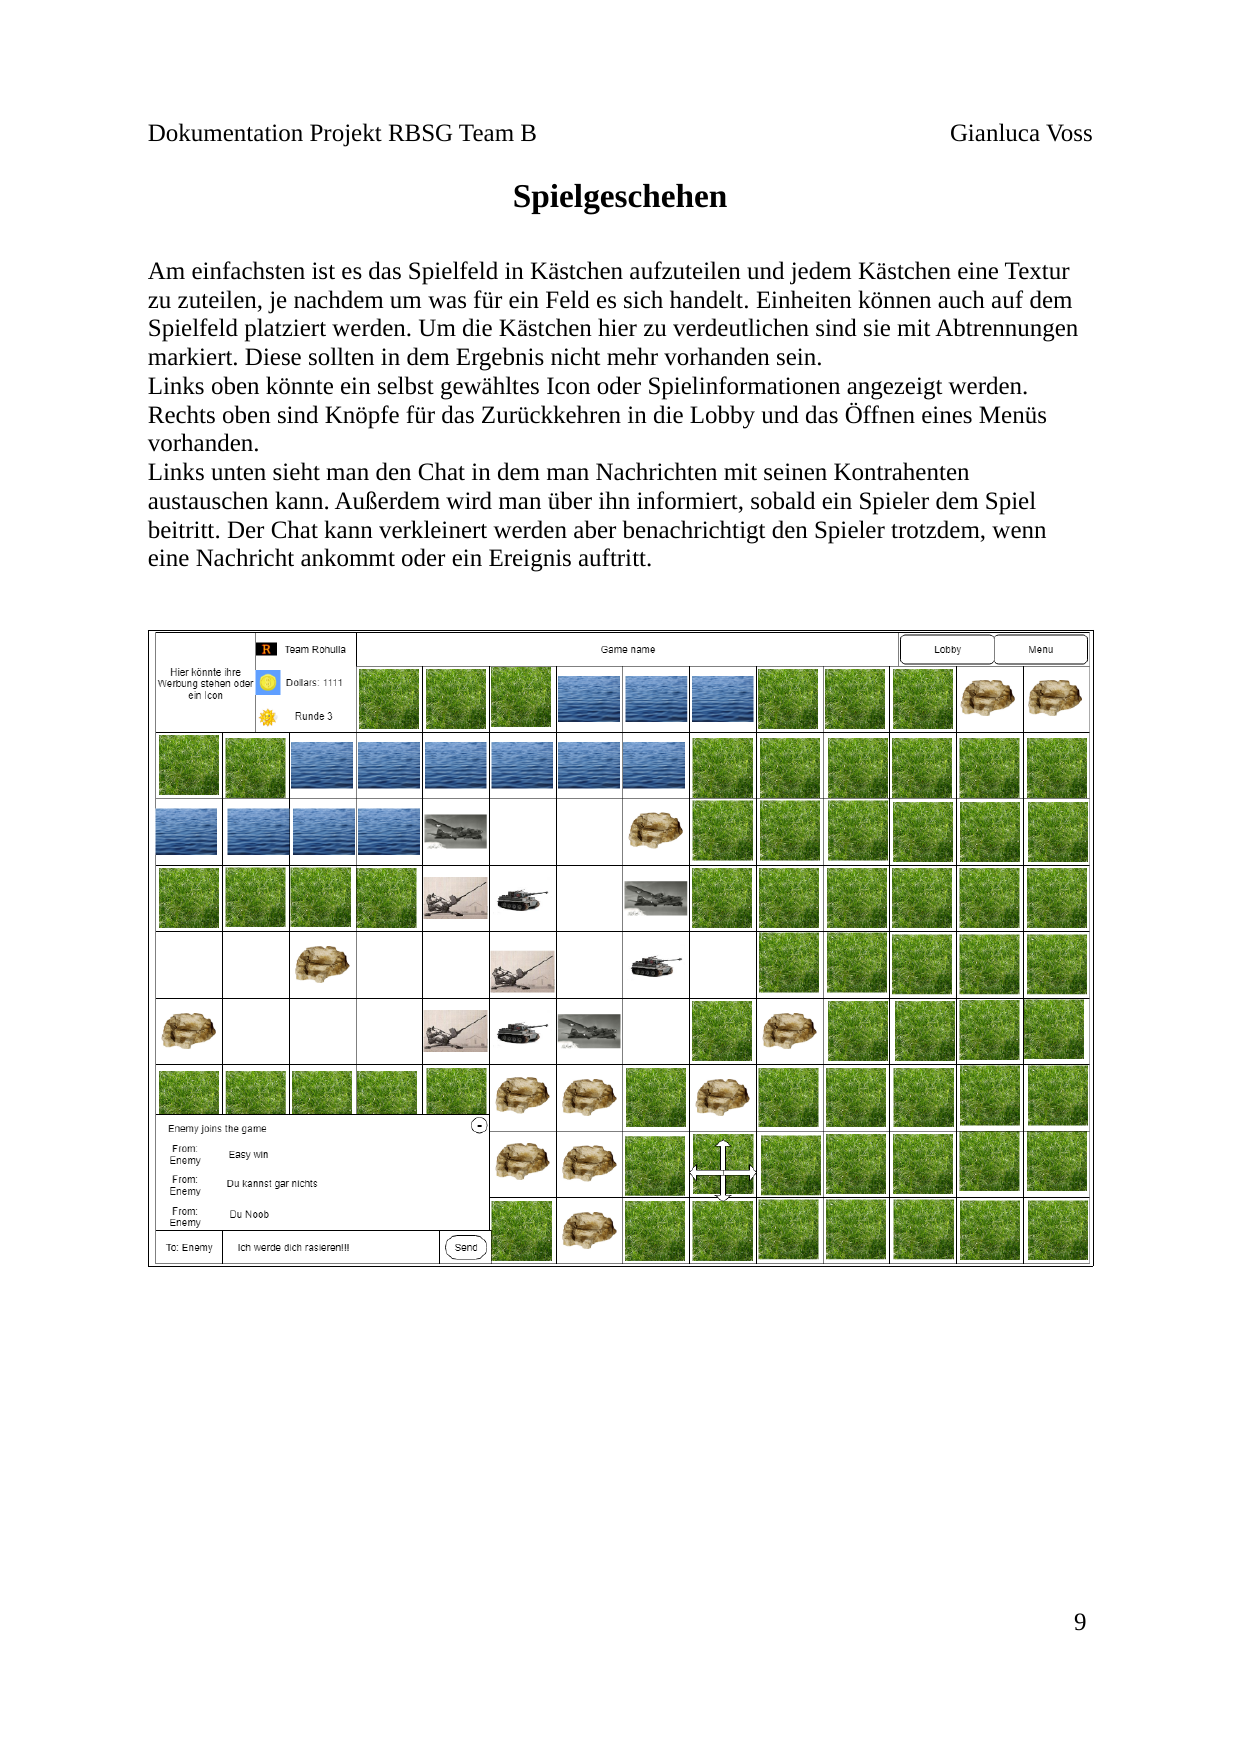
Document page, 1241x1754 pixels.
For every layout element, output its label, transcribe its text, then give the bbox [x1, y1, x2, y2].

picture [150, 632, 1090, 1264]
subtitle Spielgeschehen [148, 176, 1093, 215]
text Rechts oben sind Knöpfe für das Zurückkehren in die Lobby und das Öffnen eines Menüs vorhanden. [148, 400, 1093, 457]
text Links oben könnte ein selbst gewähltes Icon oder Spielinformationen angezeigt werden. [148, 371, 1093, 400]
text Links unten sieht man den Chat in dem man Nachrichten mit seinen Kontrahenten austauschen kann. Außerdem wird man über ihn informiert, sobald ein Spieler dem Spiel beitritt. Der Chat kann verkleinert werden aber benachrichtigt den Spieler trotzdem, wenn eine Nachricht ankommt oder ein Ereignis auftritt. [148, 457, 1093, 572]
text Am einfachsten ist es das Spielfeld in Kästchen aufzuteilen und jedem Kästchen eine Textur zu zuteilen, je nachdem um was für ein Feld es sich handelt. Einheiten können auch auf dem Spielfeld platziert werden. Um die Kästchen hier zu verdeutlichen sind sie mit Abtrennungen markiert. Diese sollten in dem Ergebnis nicht mehr vorhanden sein. [148, 256, 1093, 371]
